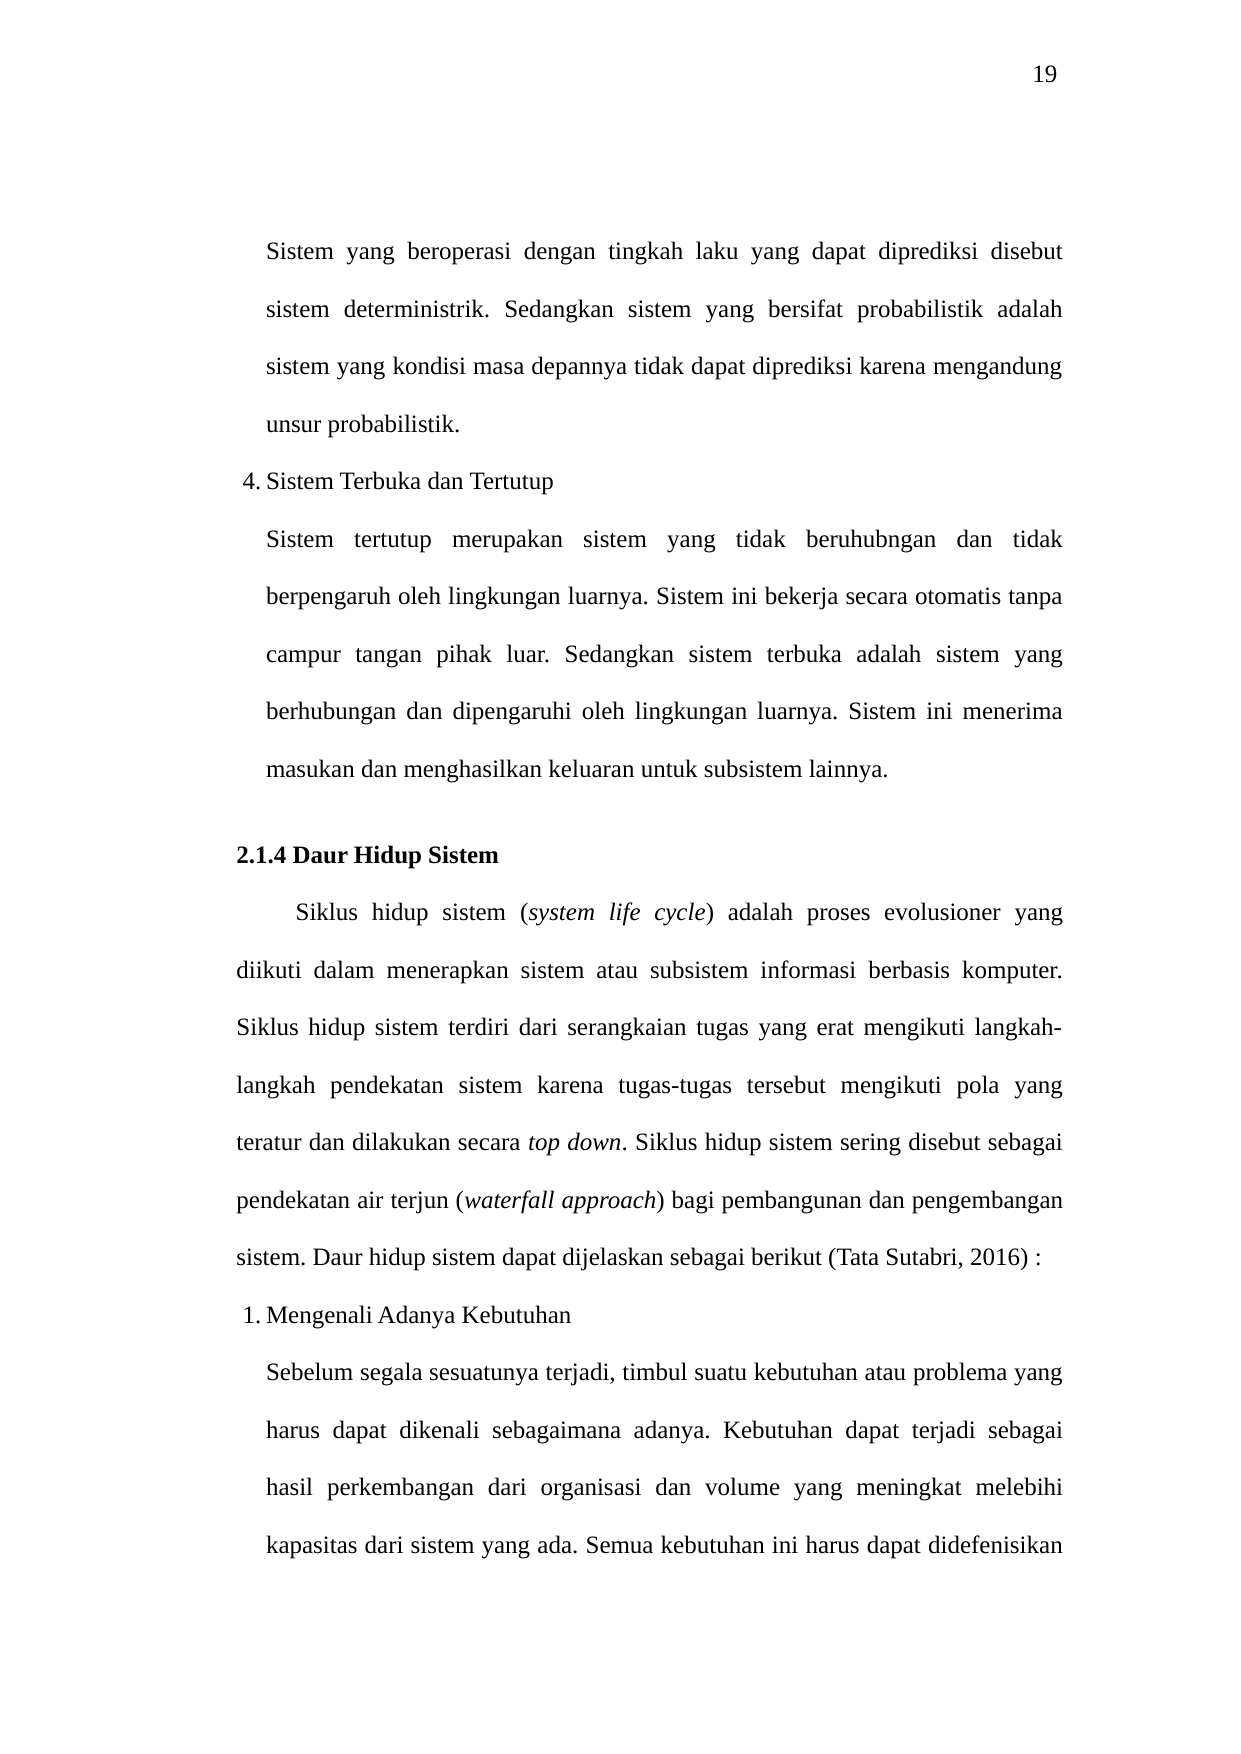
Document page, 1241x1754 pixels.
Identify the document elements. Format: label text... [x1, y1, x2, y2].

subtitle 2.1.4 Daur Hidup Sistem [236, 840, 1063, 869]
list Sistem yang beroperasi dengan tingkah laku yang dapat diprediksi disebut sistem deterministrik. Sedangkan sistem yang bersifat probabilistik adalah sistem yang kondisi masa depannya tidak dapat diprediksi karena mengandung unsur probabilistik. [236, 236, 1063, 437]
text Siklus hidup sistem (system life cycle) adalah proses evolusioner yang diikuti dalam menerapkan sistem atau subsistem informasi berbasis komputer. Siklus hidup sistem terdiri dari serangkaian tugas yang erat mengikuti langkah-langkah pendekatan sistem karena tugas-tugas tersebut mengikuti pola yang teratur dan dilakukan secara top down. Siklus hidup sistem sering disebut sebagai pendekatan air terjun (waterfall approach) bagi pembangunan dan pengembangan sistem. Daur hidup sistem dapat dijelaskan sebagai berikut (Tata Sutabri, 2016) : [236, 897, 1063, 1271]
list Sistem tertutup merupakan sistem yang tidak beruhubngan dan tidak berpengaruh oleh lingkungan luarnya. Sistem ini bekerja secara otomatis tanpa campur tangan pihak luar. Sedangkan sistem terbuka adalah sistem yang berhubungan dan dipengaruhi oleh lingkungan luarnya. Sistem ini menerima masukan dan menghasilkan keluaran untuk subsistem lainnya. [236, 524, 1063, 782]
list Sistem Terbuka dan Tertutup [236, 466, 1063, 495]
list Sebelum segala sesuatunya terjadi, timbul suatu kebutuhan atau problema yang harus dapat dikenali sebagaimana adanya. Kebutuhan dapat terjadi sebagai hasil perkembangan dari organisasi dan volume yang meningkat melebihi kapasitas dari sistem yang ada. Semua kebutuhan ini harus dapat didefenisikan [236, 1357, 1063, 1559]
list Mengenali Adanya Kebutuhan [236, 1300, 1063, 1329]
